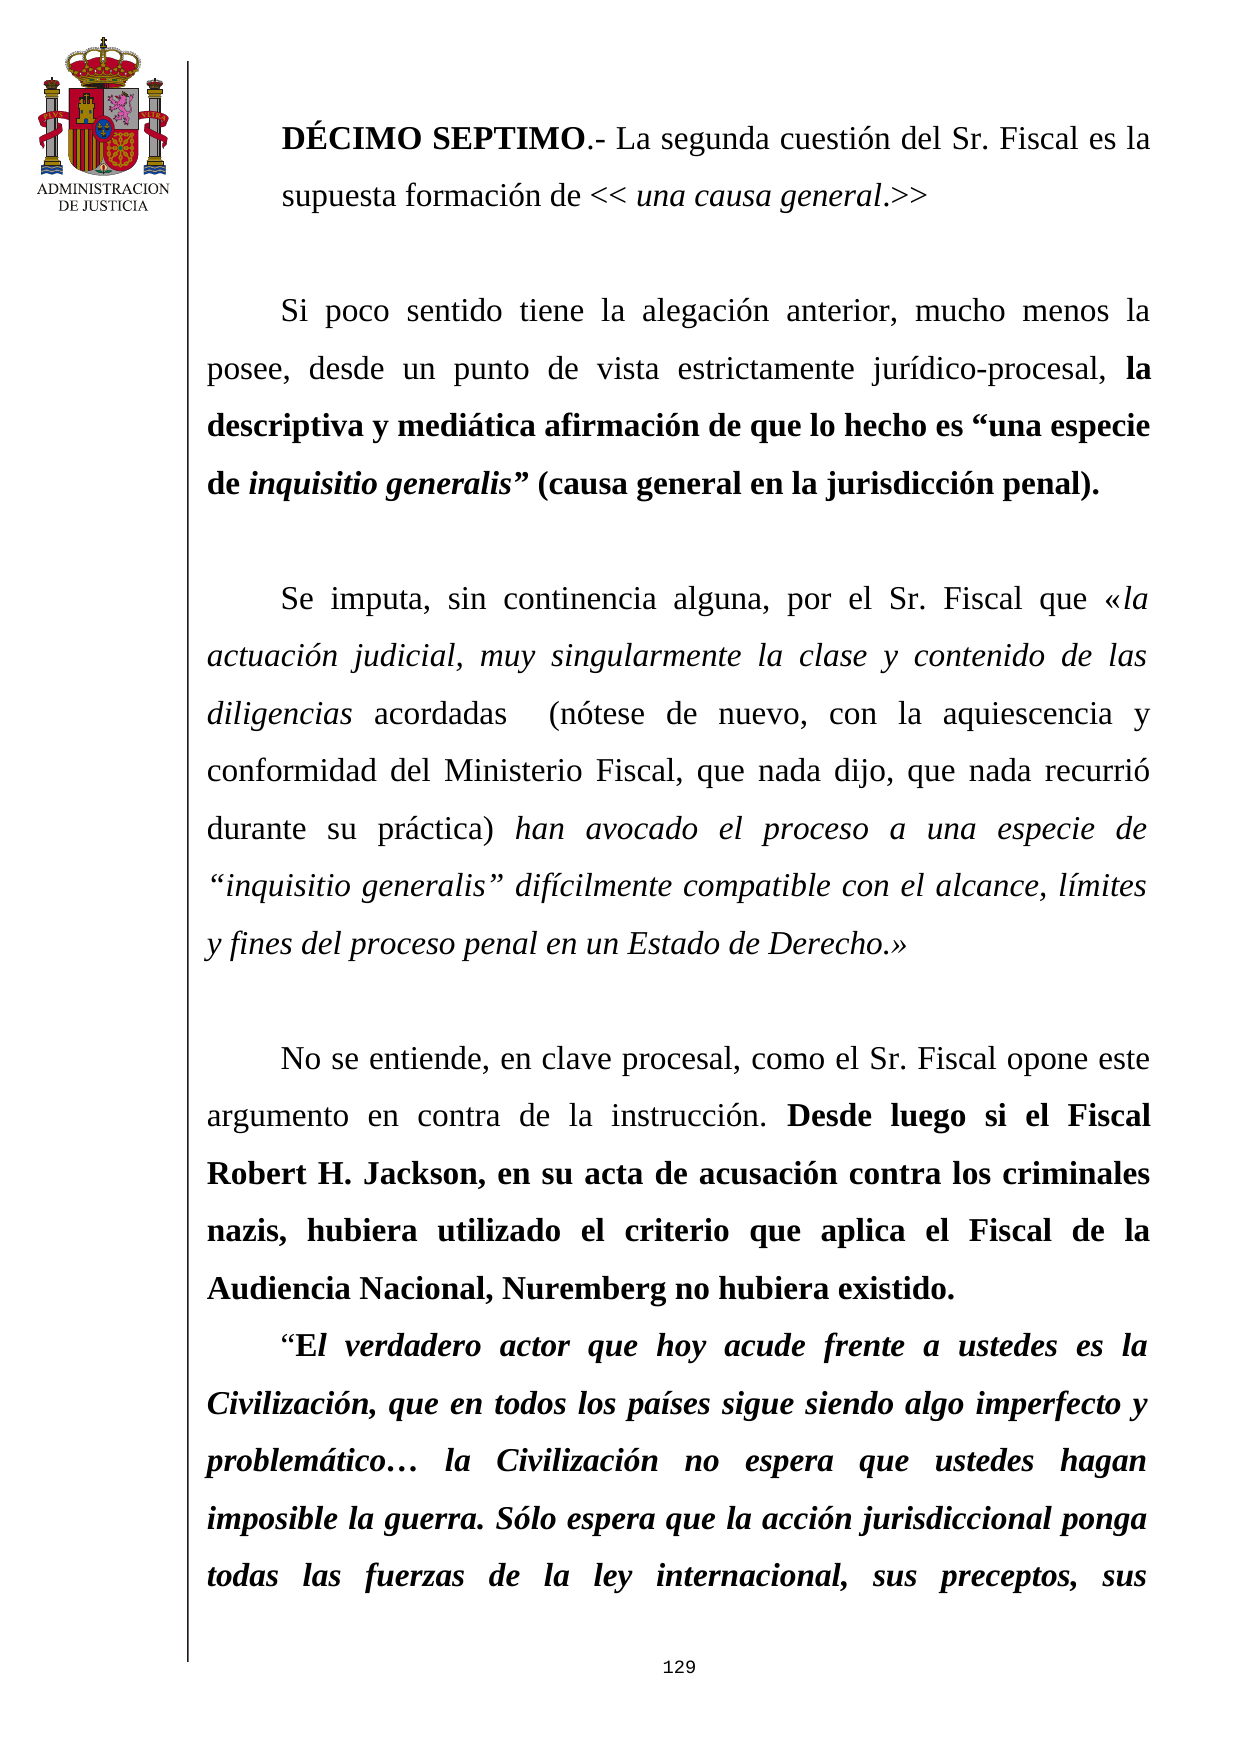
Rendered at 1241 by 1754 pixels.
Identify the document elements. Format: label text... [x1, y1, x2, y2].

text Si poco sentido tiene la alegación anterior, mucho menos la posee, desde un punto de vista estrictamente jurídico-procesal, la descriptiva y mediática afirmación de que lo hecho es “una especie de inquisitio generalis” (causa general en la jurisdicción penal). [207, 291, 1152, 501]
text DÉCIMO SEPTIMO.- La segunda cuestión del Sr. Fiscal es la supuesta formación de << una causa general.>> [282, 118, 1152, 214]
text Se imputa, sin continencia alguna, por el Sr. Fiscal que «la actuación judicial, muy singularmente la clase y contenido de las diligencias acordadas (nótese de nuevo, con la aquiescencia y conformidad del Ministerio Fiscal, que nada dijo, que nada recurrió durante su práctica) han avocado el proceso a una especie de “inquisitio generalis” difícilmente compatible con el alcance, límites y fines del proceso penal en un Estado de Derecho.» [207, 578, 1152, 961]
text No se entiende, en clave procesal, como el Sr. Fiscal opone este argumento en contra de la instrucción. Desde luego si el Fiscal Robert H. Jackson, en su acta de acusación contra los criminales nazis, hubiera utilizado el criterio que aplica el Fiscal de la Audiencia Nacional, Nuremberg no hubiera existido. [207, 1038, 1152, 1306]
text “El verdadero actor que hoy acude frente a ustedes es la Civilización, que en todos los países sigue siendo algo imperfecto y problemático… la Civilización no espera que ustedes hagan imposible la guerra. Sólo espera que la acción jurisdiccional ponga todas las fuerzas de la ley internacional, sus preceptos, sus [207, 1326, 1152, 1594]
